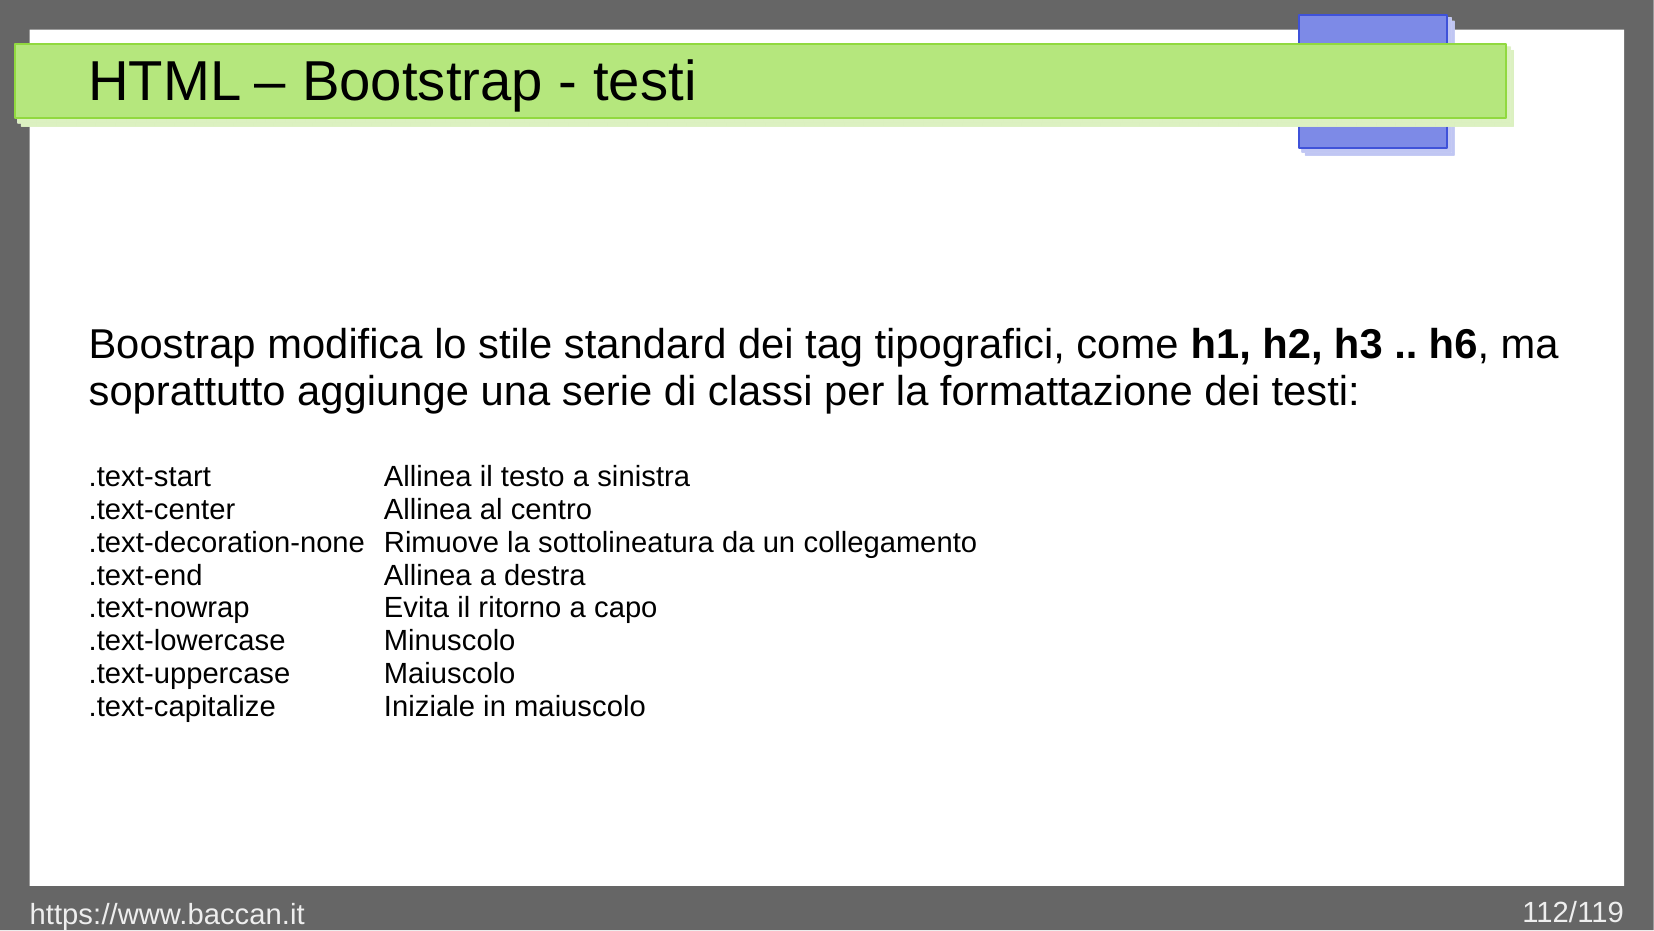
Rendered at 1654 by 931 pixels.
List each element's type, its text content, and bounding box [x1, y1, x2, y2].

text_box Boostrap modifica lo stile standard dei tag tipografici, come h1, h2, h3 .. h6, ma soprattutto aggiunge una serie di classi per la formattazione dei testi: .text-start Allinea il testo a sinistra .text-center Allinea al centro .text-decoration-none Rimuove la sottolineatura da un collegamento .text-end Allinea a destra .text-nowrap Evita il ritorno a capo .text-lowercase Minuscolo .text-uppercase Maiuscolo .text-capitalize Iniziale in maiuscolo [88, 157, 1565, 886]
title HTML – Bootstrap - testi [88, 44, 1506, 119]
